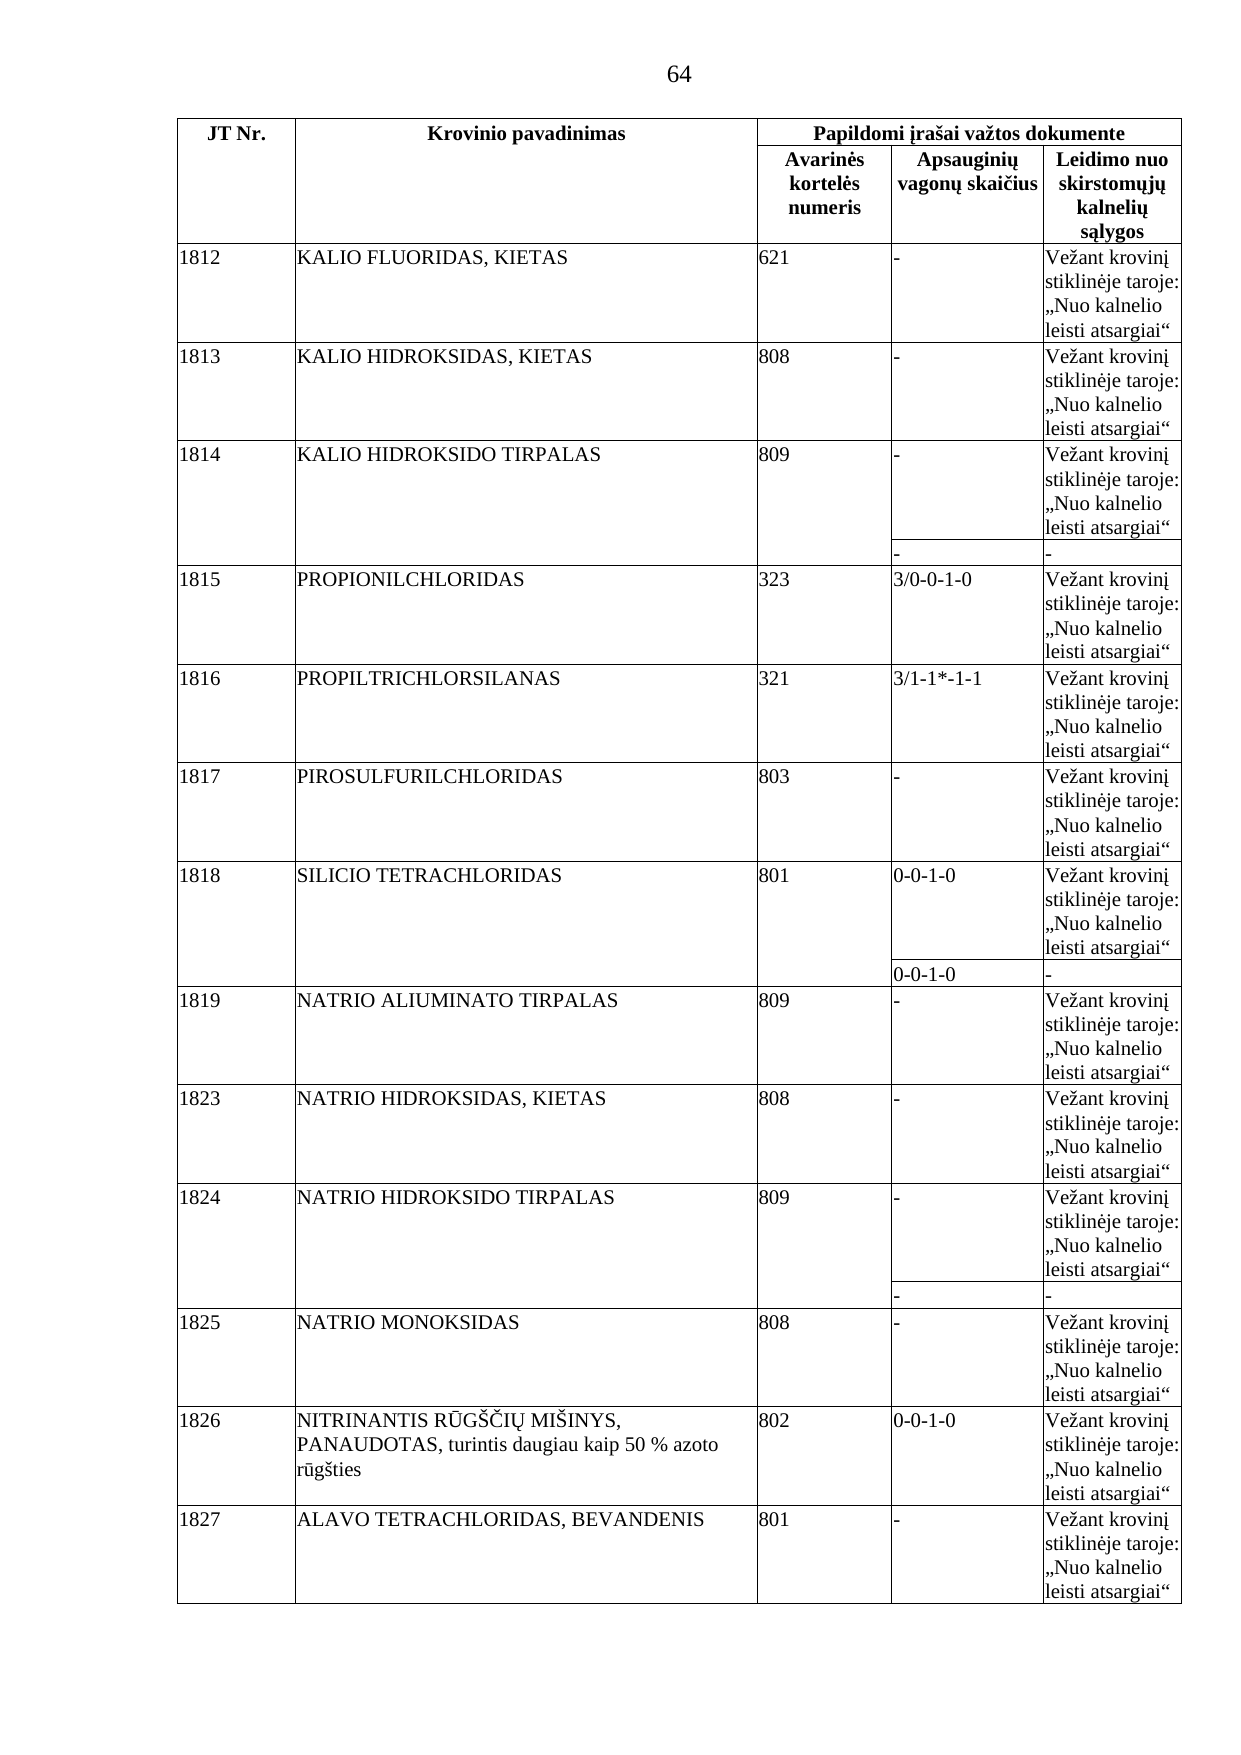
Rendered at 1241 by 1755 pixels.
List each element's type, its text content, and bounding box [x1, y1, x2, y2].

table_cell PROPILTRICHLORSILANAS [296, 665, 757, 762]
table_cell 1815 [178, 566, 295, 663]
table_cell Avarinės kortelės numeris [758, 146, 891, 243]
table_header Krovinio pavadinimas [296, 119, 757, 243]
table_cell 801 [758, 862, 891, 986]
table_cell 1812 [178, 244, 295, 342]
table_cell Vežant krovinį stiklinėje taroje: „Nuo kalnelio leisti atsargiai“ [1044, 862, 1181, 959]
table_cell - [892, 441, 1043, 539]
table_cell 621 [758, 244, 891, 342]
table_cell KALIO HIDROKSIDAS, KIETAS [296, 343, 757, 440]
table_cell 808 [758, 343, 891, 440]
table_cell ALAVO TETRACHLORIDAS, BEVANDENIS [296, 1506, 757, 1603]
table_cell 321 [758, 665, 891, 762]
table_cell Vežant krovinį stiklinėje taroje: „Nuo kalnelio leisti atsargiai“ [1044, 1506, 1181, 1603]
table_cell - [892, 540, 1043, 565]
table_cell 0-0-1-0 [892, 862, 1043, 959]
table_cell 1825 [178, 1309, 295, 1406]
table_cell 1813 [178, 343, 295, 440]
table_cell 3/0-0-1-0 [892, 566, 1043, 663]
table_cell NATRIO HIDROKSIDAS, KIETAS [296, 1085, 757, 1183]
table_cell Vežant krovinį stiklinėje taroje: „Nuo kalnelio leisti atsargiai“ [1044, 1184, 1181, 1281]
table_cell Vežant krovinį stiklinėje taroje: „Nuo kalnelio leisti atsargiai“ [1044, 244, 1181, 342]
table_header JT Nr. [178, 119, 295, 243]
table_cell 808 [758, 1085, 891, 1183]
table_cell NATRIO ALIUMINATO TIRPALAS [296, 987, 757, 1084]
table_cell Apsauginių vagonų skaičius [892, 146, 1043, 243]
table_cell 1827 [178, 1506, 295, 1603]
table_cell PIROSULFURILCHLORIDAS [296, 763, 757, 861]
table_cell KALIO FLUORIDAS, KIETAS [296, 244, 757, 342]
table_cell NATRIO MONOKSIDAS [296, 1309, 757, 1406]
table_cell 809 [758, 441, 891, 565]
table_cell Leidimo nuo skirstomųjų kalnelių sąlygos [1044, 146, 1181, 243]
table_cell - [892, 763, 1043, 861]
table_cell - [892, 244, 1043, 342]
table_cell 809 [758, 987, 891, 1084]
table_cell PROPIONILCHLORIDAS [296, 566, 757, 663]
table_cell - [892, 343, 1043, 440]
table_cell 1818 [178, 862, 295, 986]
table_cell 1826 [178, 1407, 295, 1504]
table_cell 803 [758, 763, 891, 861]
table_cell - [892, 1184, 1043, 1281]
table_cell 809 [758, 1184, 891, 1307]
table_cell 323 [758, 566, 891, 663]
table_cell Vežant krovinį stiklinėje taroje: „Nuo kalnelio leisti atsargiai“ [1044, 665, 1181, 762]
table_cell NATRIO HIDROKSIDO TIRPALAS [296, 1184, 757, 1307]
table_cell 808 [758, 1309, 891, 1406]
table_cell Vežant krovinį stiklinėje taroje: „Nuo kalnelio leisti atsargiai“ [1044, 343, 1181, 440]
table_cell 0-0-1-0 [892, 960, 1043, 986]
table_cell - [1044, 960, 1181, 986]
table_cell 1816 [178, 665, 295, 762]
table_cell 802 [758, 1407, 891, 1504]
table_cell KALIO HIDROKSIDO TIRPALAS [296, 441, 757, 565]
table_cell - [1044, 1282, 1181, 1307]
table_cell 3/1-1*-1-1 [892, 665, 1043, 762]
table_cell - [892, 1085, 1043, 1183]
table_cell Vežant krovinį stiklinėje taroje: „Nuo kalnelio leisti atsargiai“ [1044, 1407, 1181, 1504]
table_cell NITRINANTIS RŪGŠČIŲ MIŠINYS, PANAUDOTAS, turintis daugiau kaip 50 % azoto rūgšties [296, 1407, 757, 1504]
table_cell Vežant krovinį stiklinėje taroje: „Nuo kalnelio leisti atsargiai“ [1044, 566, 1181, 663]
table_cell Vežant krovinį stiklinėje taroje: „Nuo kalnelio leisti atsargiai“ [1044, 987, 1181, 1084]
table_cell 1823 [178, 1085, 295, 1183]
table_cell Vežant krovinį stiklinėje taroje: „Nuo kalnelio leisti atsargiai“ [1044, 763, 1181, 861]
table_cell Vežant krovinį stiklinėje taroje: „Nuo kalnelio leisti atsargiai“ [1044, 441, 1181, 539]
table_cell 0-0-1-0 [892, 1407, 1043, 1504]
table_cell 1814 [178, 441, 295, 565]
table_cell 801 [758, 1506, 891, 1603]
table_header Papildomi įrašai važtos dokumente [758, 119, 1181, 144]
table_cell 1824 [178, 1184, 295, 1307]
table_cell - [892, 1506, 1043, 1603]
table_cell SILICIO TETRACHLORIDAS [296, 862, 757, 986]
table_cell - [892, 1282, 1043, 1307]
table_cell - [1044, 540, 1181, 565]
table_cell Vežant krovinį stiklinėje taroje: „Nuo kalnelio leisti atsargiai“ [1044, 1085, 1181, 1183]
table_cell 1819 [178, 987, 295, 1084]
table_cell - [892, 1309, 1043, 1406]
table_cell - [892, 987, 1043, 1084]
table_cell 1817 [178, 763, 295, 861]
table_cell Vežant krovinį stiklinėje taroje: „Nuo kalnelio leisti atsargiai“ [1044, 1309, 1181, 1406]
